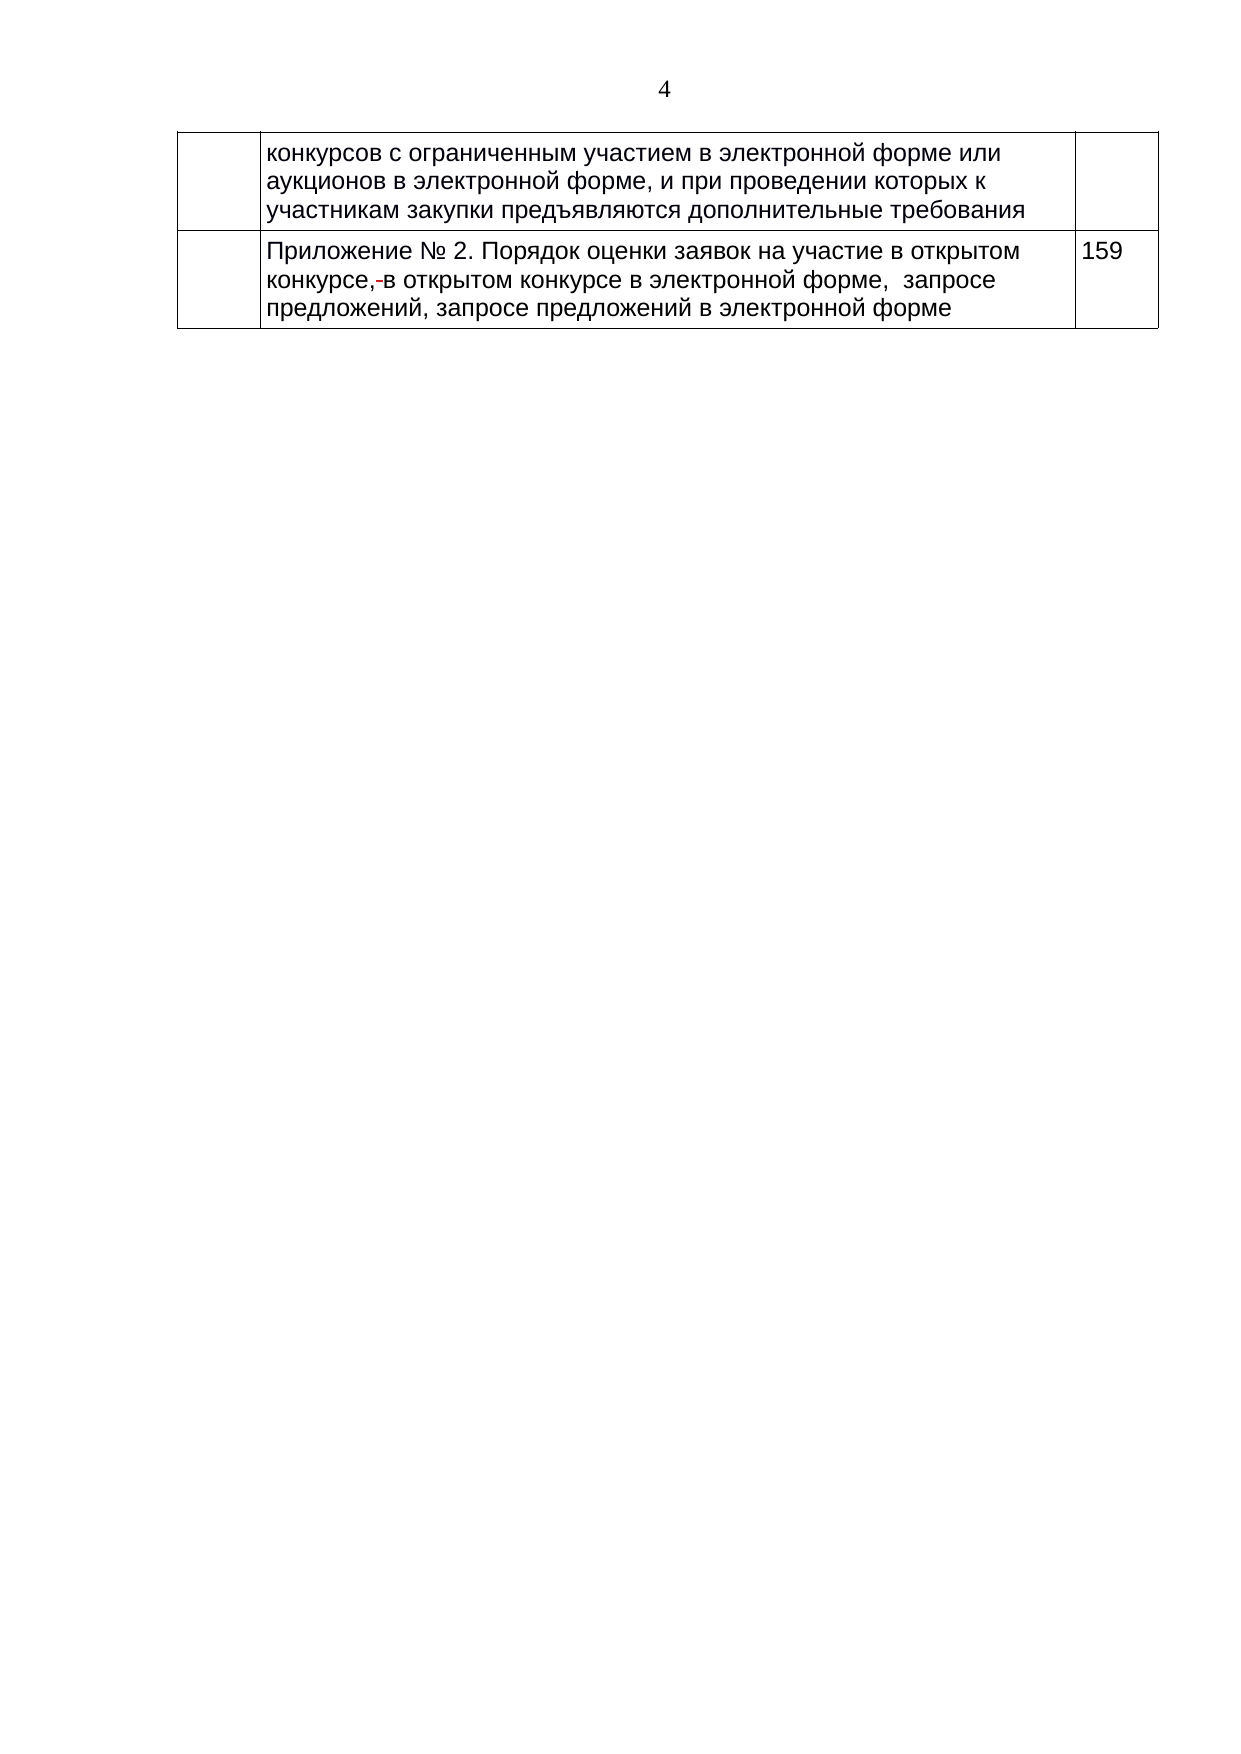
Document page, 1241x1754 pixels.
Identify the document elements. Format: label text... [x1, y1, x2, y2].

table_cell Приложение № 2. Порядок оценки заявок на участие в открытом конкурсе, в открытом конкурсе в электронной форме, запросе предложений, запросе предложений в электронной форме [261, 231, 1075, 328]
table_cell конкурсов с ограниченным участием в электронной форме или аукционов в электронной форме, и при проведении которых к участникам закупки предъявляются дополнительные требования [261, 133, 1075, 229]
table_cell [178, 133, 260, 229]
table_cell [178, 231, 260, 328]
table_cell 159 [1076, 231, 1158, 328]
table_cell [1076, 133, 1158, 229]
